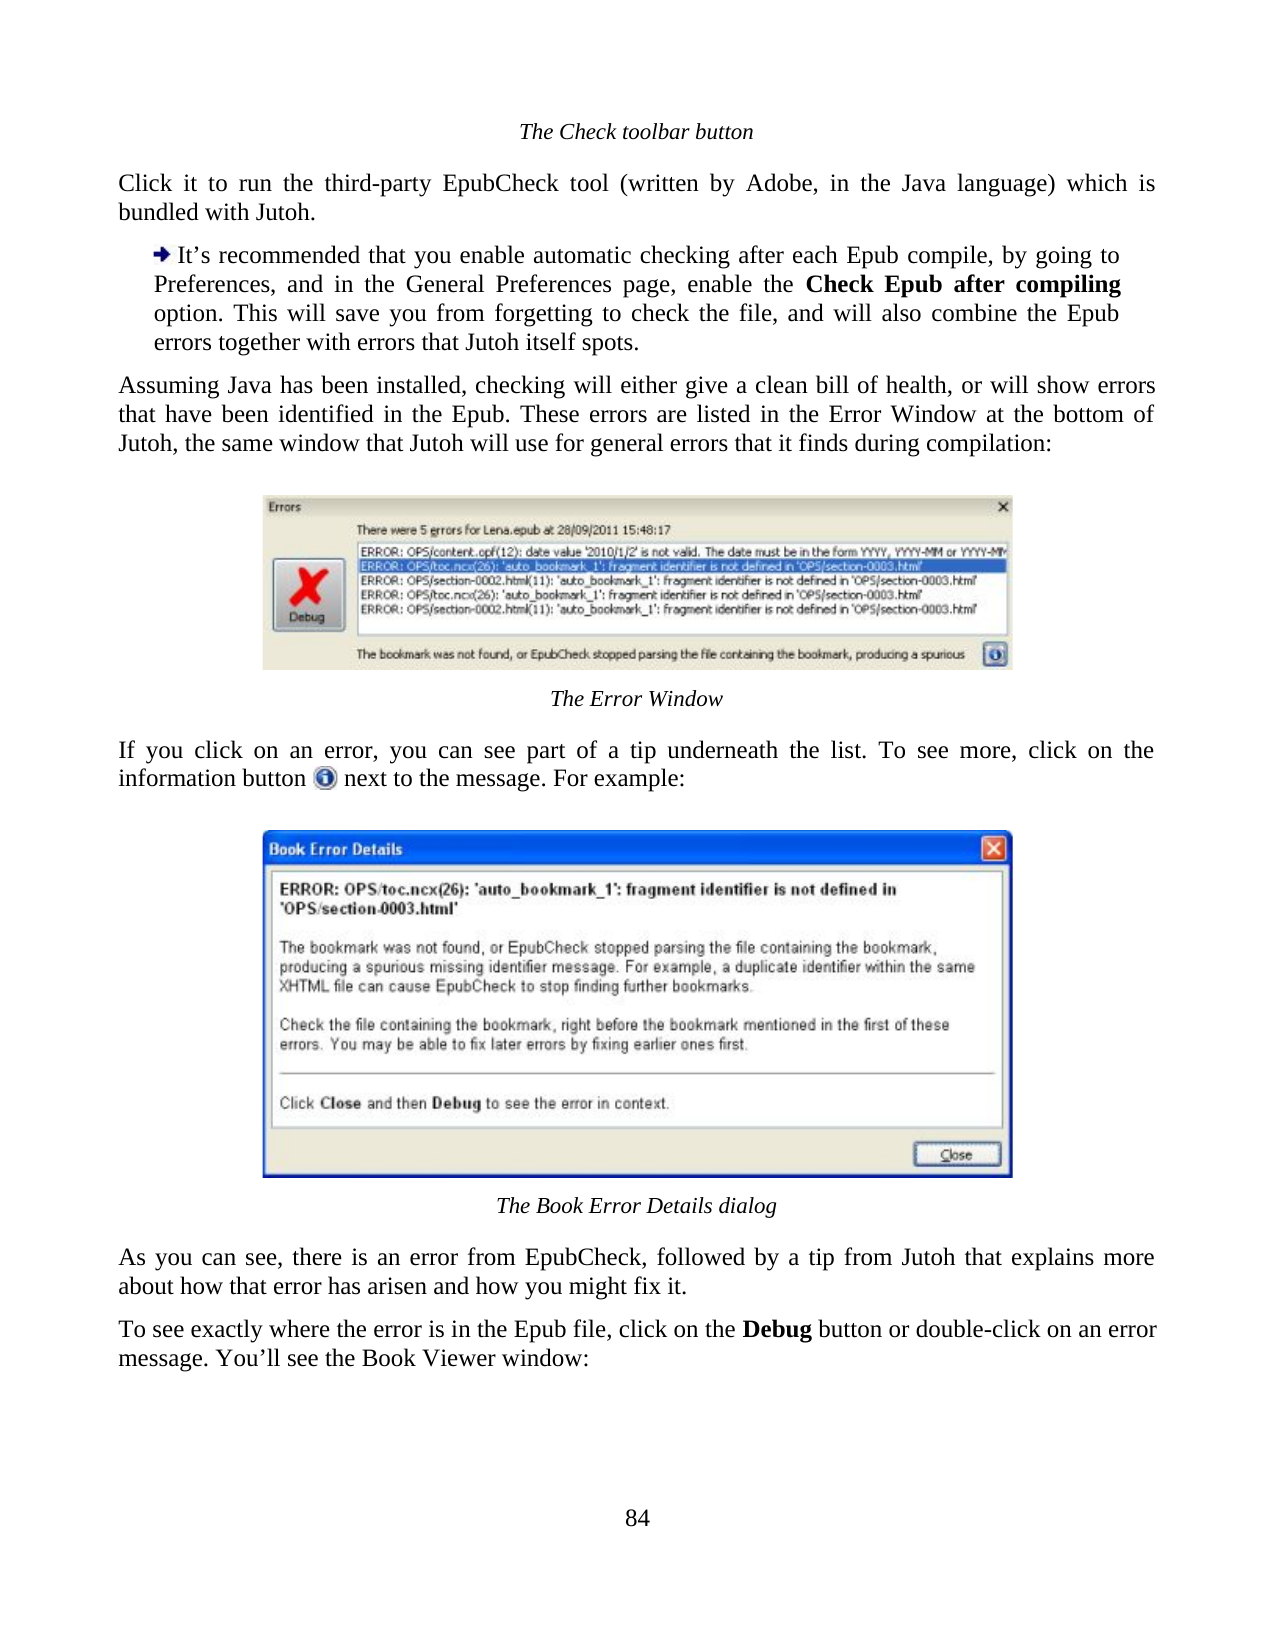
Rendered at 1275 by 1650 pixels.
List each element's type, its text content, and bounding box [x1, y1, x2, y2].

picture [153, 244, 177, 265]
text The Book Error Details dialog [118, 1192, 1157, 1219]
text The Error Window [118, 685, 1157, 711]
text Assuming Java has been installed, checking will either give a clean bill of health, or will show errors that have been identified in the Epub. These errors are listed in the Error Window at the bottom of Jutoh, the same window that Jutoh will use for general errors that it finds during compilation: [118, 370, 1157, 456]
picture [312, 766, 338, 790]
text Click it to run the third-party EpubCheck tool (written by Adobe, in the Java language) which is bundled with Jutoh. [118, 168, 1157, 226]
text As you can see, there is an error from EpubCheck, followed by a tip from Jutoh that explains more about how that error has arisen and how you might fix it. [118, 1242, 1157, 1300]
text The Check toolbar button [118, 118, 1157, 144]
text If you click on an error, you can see part of a tip underneath the list. To see more, click on the information button next to the message. For example: [118, 735, 1157, 792]
text It’s recommended that you enable automatic checking after each Epub compile, by going to Preferences, and in the General Preferences page, enable the Check Epub after compiling option. This will save you from forgetting to check the file, and will also combine the Epub errors together with errors that Jutoh itself spots. [153, 240, 1121, 355]
text To see exactly where the error is in the Epub file, click on the Debug button or double-click on an error message. You’ll see the Book Viewer window: [118, 1314, 1157, 1372]
picture [262, 495, 1013, 670]
picture [262, 830, 1013, 1178]
